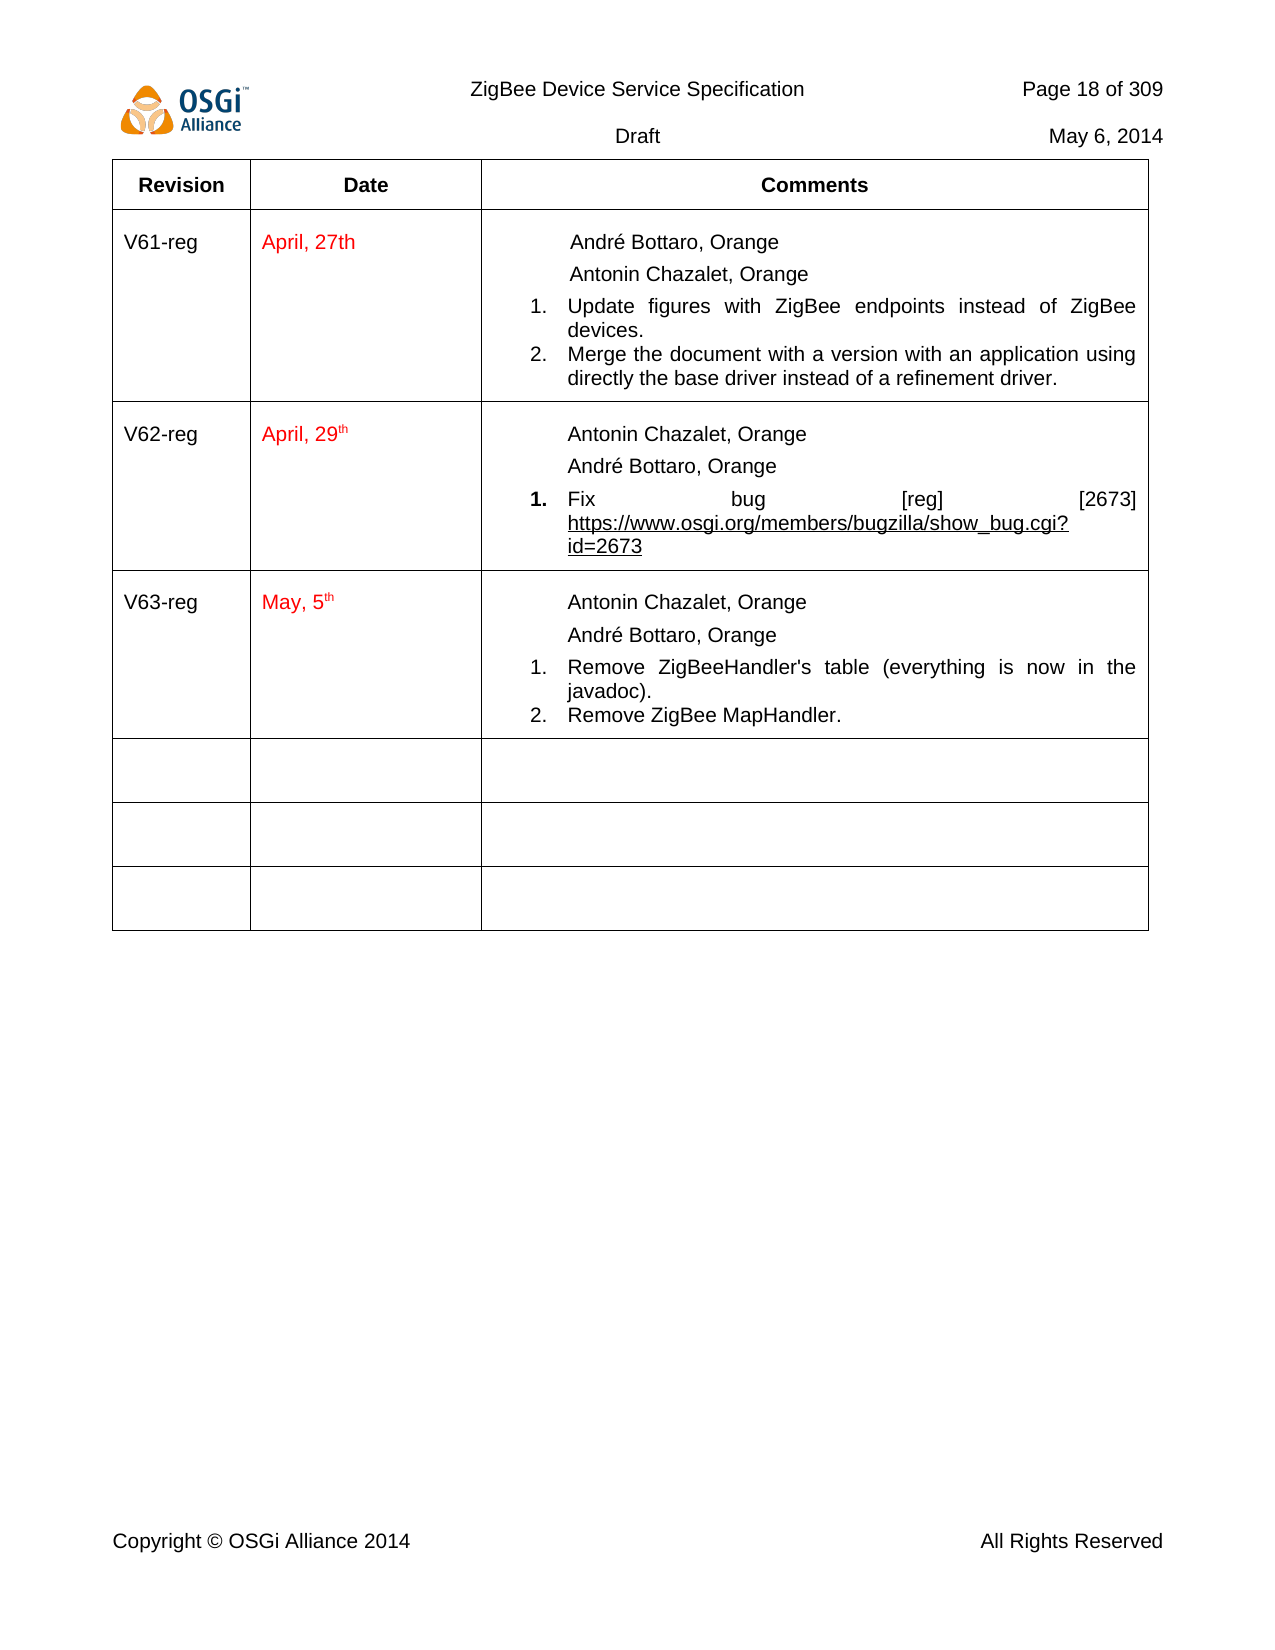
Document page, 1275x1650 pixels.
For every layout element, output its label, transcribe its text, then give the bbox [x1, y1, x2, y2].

table_cell Antonin Chazalet, Orange André Bottaro, Orange Fix bug [reg] [2673] https://www.osgi.org/members/bugzilla/show_bug.cgi?id=2673 [482, 402, 1148, 569]
table_cell Antonin Chazalet, Orange André Bottaro, Orange Remove ZigBeeHandler's table (everything is now in the javadoc). Remove ZigBee MapHandler. [482, 571, 1148, 738]
table_cell [113, 739, 250, 802]
picture [113, 78, 257, 142]
table_cell [482, 867, 1148, 930]
table_cell April, 27th [251, 210, 481, 401]
table_cell [482, 739, 1148, 802]
table_cell V62-reg [113, 402, 250, 569]
table_cell André Bottaro, Orange Antonin Chazalet, Orange Update figures with ZigBee endpoints instead of ZigBee devices. Merge the document with a version with an application using directly the base driver instead of a refinement driver. [482, 210, 1148, 401]
table_cell [113, 803, 250, 866]
table_cell [251, 867, 481, 930]
table_header Revision [113, 160, 250, 209]
table_cell [251, 739, 481, 802]
table_cell May, 5th [251, 571, 481, 738]
table_cell April, 29th [251, 402, 481, 569]
table_header Date [251, 160, 481, 209]
table_header Comments [482, 160, 1148, 209]
table_cell V61-reg [113, 210, 250, 401]
table_cell V63-reg [113, 571, 250, 738]
table_cell [482, 803, 1148, 866]
table_cell [113, 867, 250, 930]
table_cell [251, 803, 481, 866]
